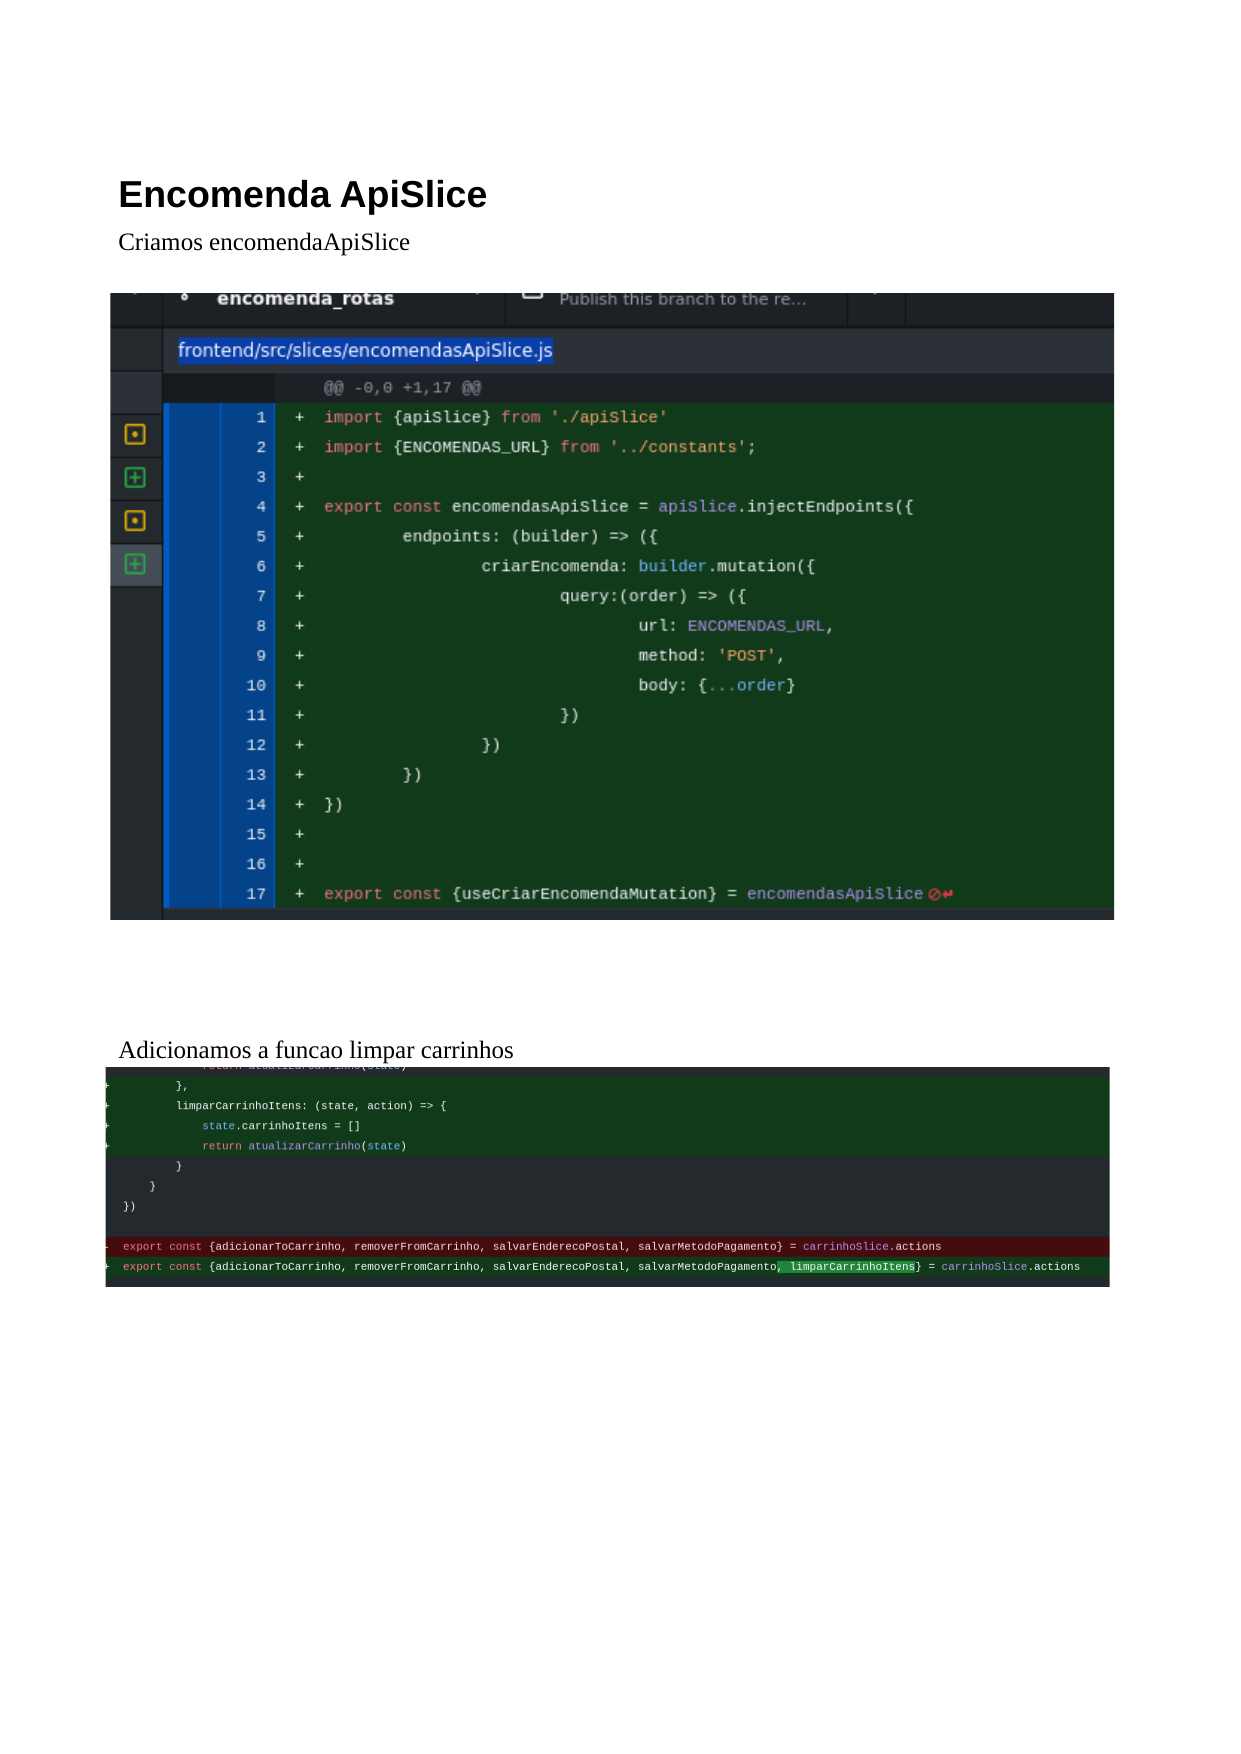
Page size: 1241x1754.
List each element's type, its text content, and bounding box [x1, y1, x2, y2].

text Adicionamos a funcao limpar carrinhos [118, 1035, 1122, 1063]
picture [105, 1067, 1110, 1287]
picture [110, 293, 1115, 920]
text Criamos encomendaApiSlice [118, 227, 1122, 256]
subtitle Encomenda ApiSlice [118, 172, 1122, 215]
